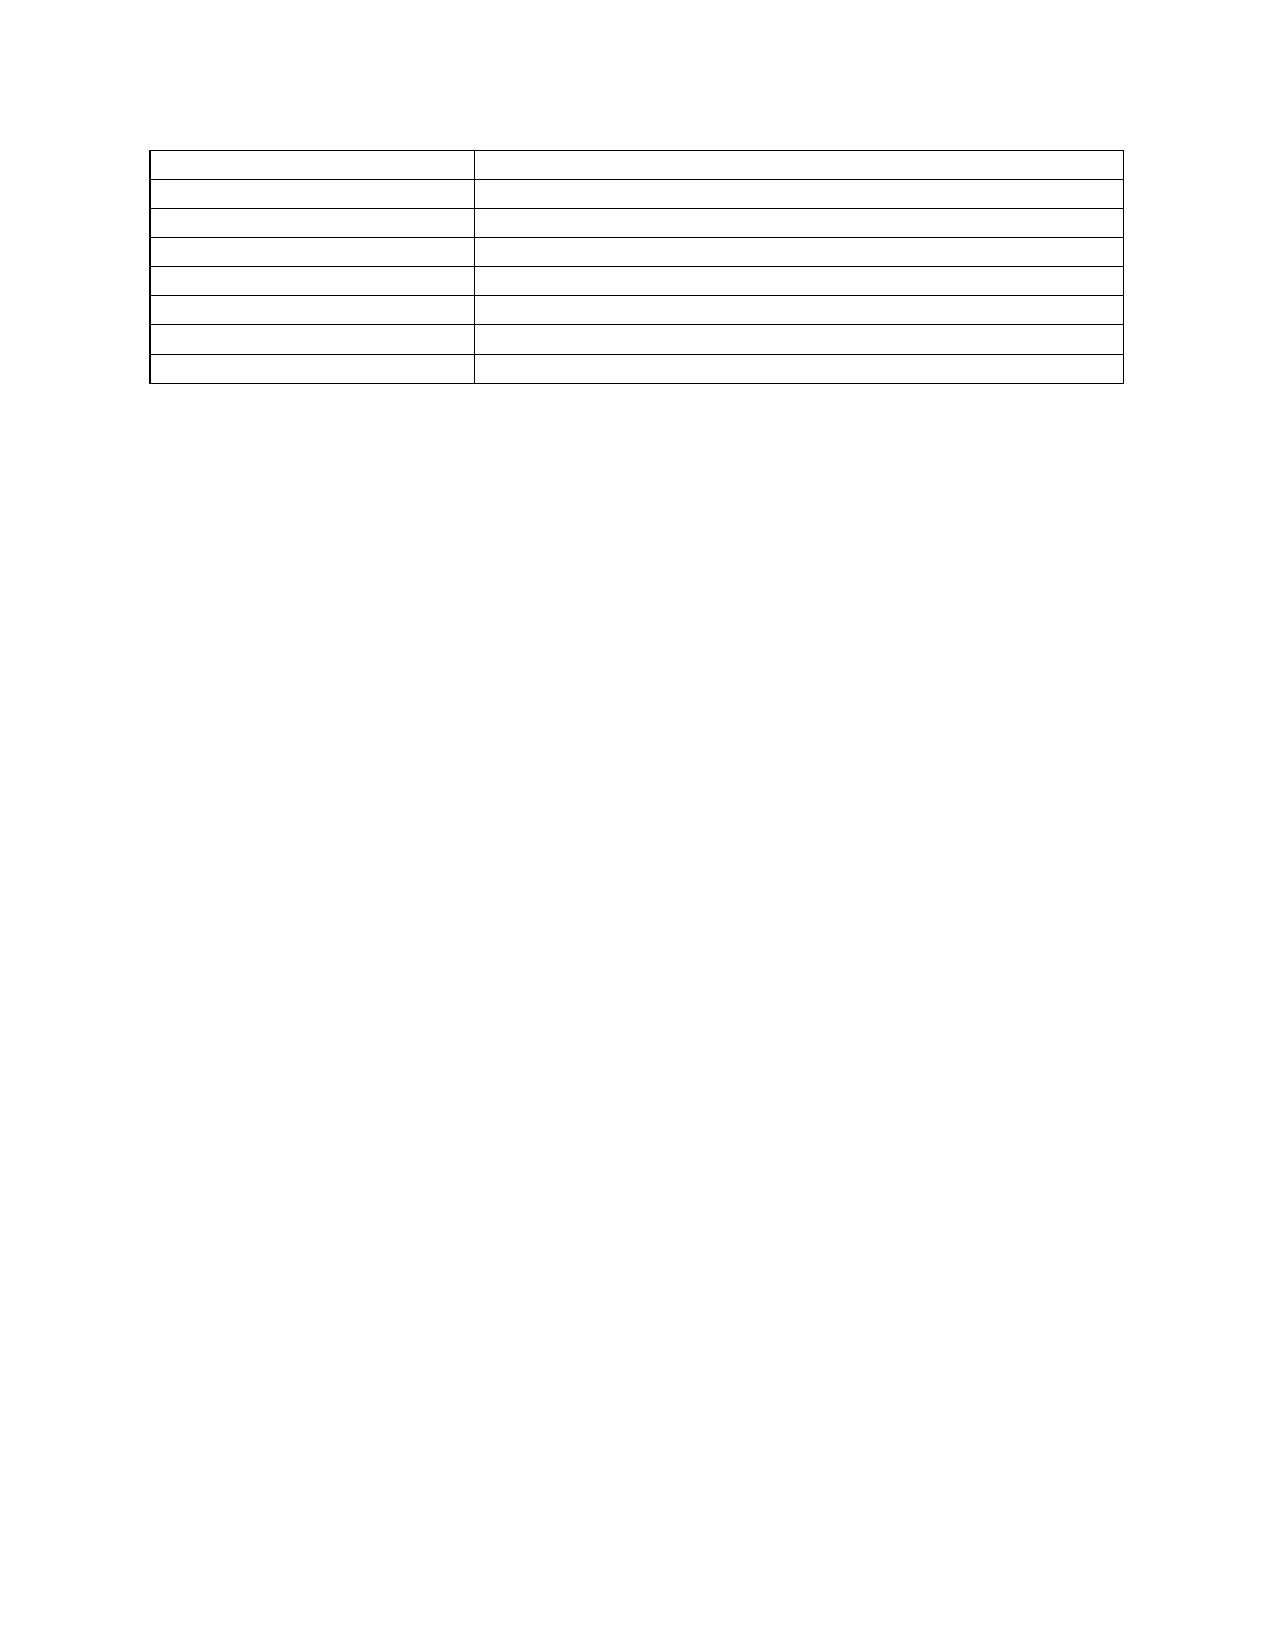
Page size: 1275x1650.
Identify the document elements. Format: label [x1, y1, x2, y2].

table_cell [151, 296, 474, 324]
table_cell [475, 238, 1123, 266]
table_cell [475, 355, 1123, 382]
table_cell [475, 209, 1123, 237]
table_cell [475, 267, 1123, 295]
table_cell [151, 180, 474, 208]
table_cell [151, 209, 474, 237]
table_cell [475, 180, 1123, 208]
table_cell [151, 238, 474, 266]
table_cell [151, 151, 474, 179]
table_cell [475, 151, 1123, 179]
table_cell [151, 355, 474, 382]
table_cell [151, 325, 474, 353]
table_cell [475, 296, 1123, 324]
table_cell [151, 267, 474, 295]
table_cell [475, 325, 1123, 353]
